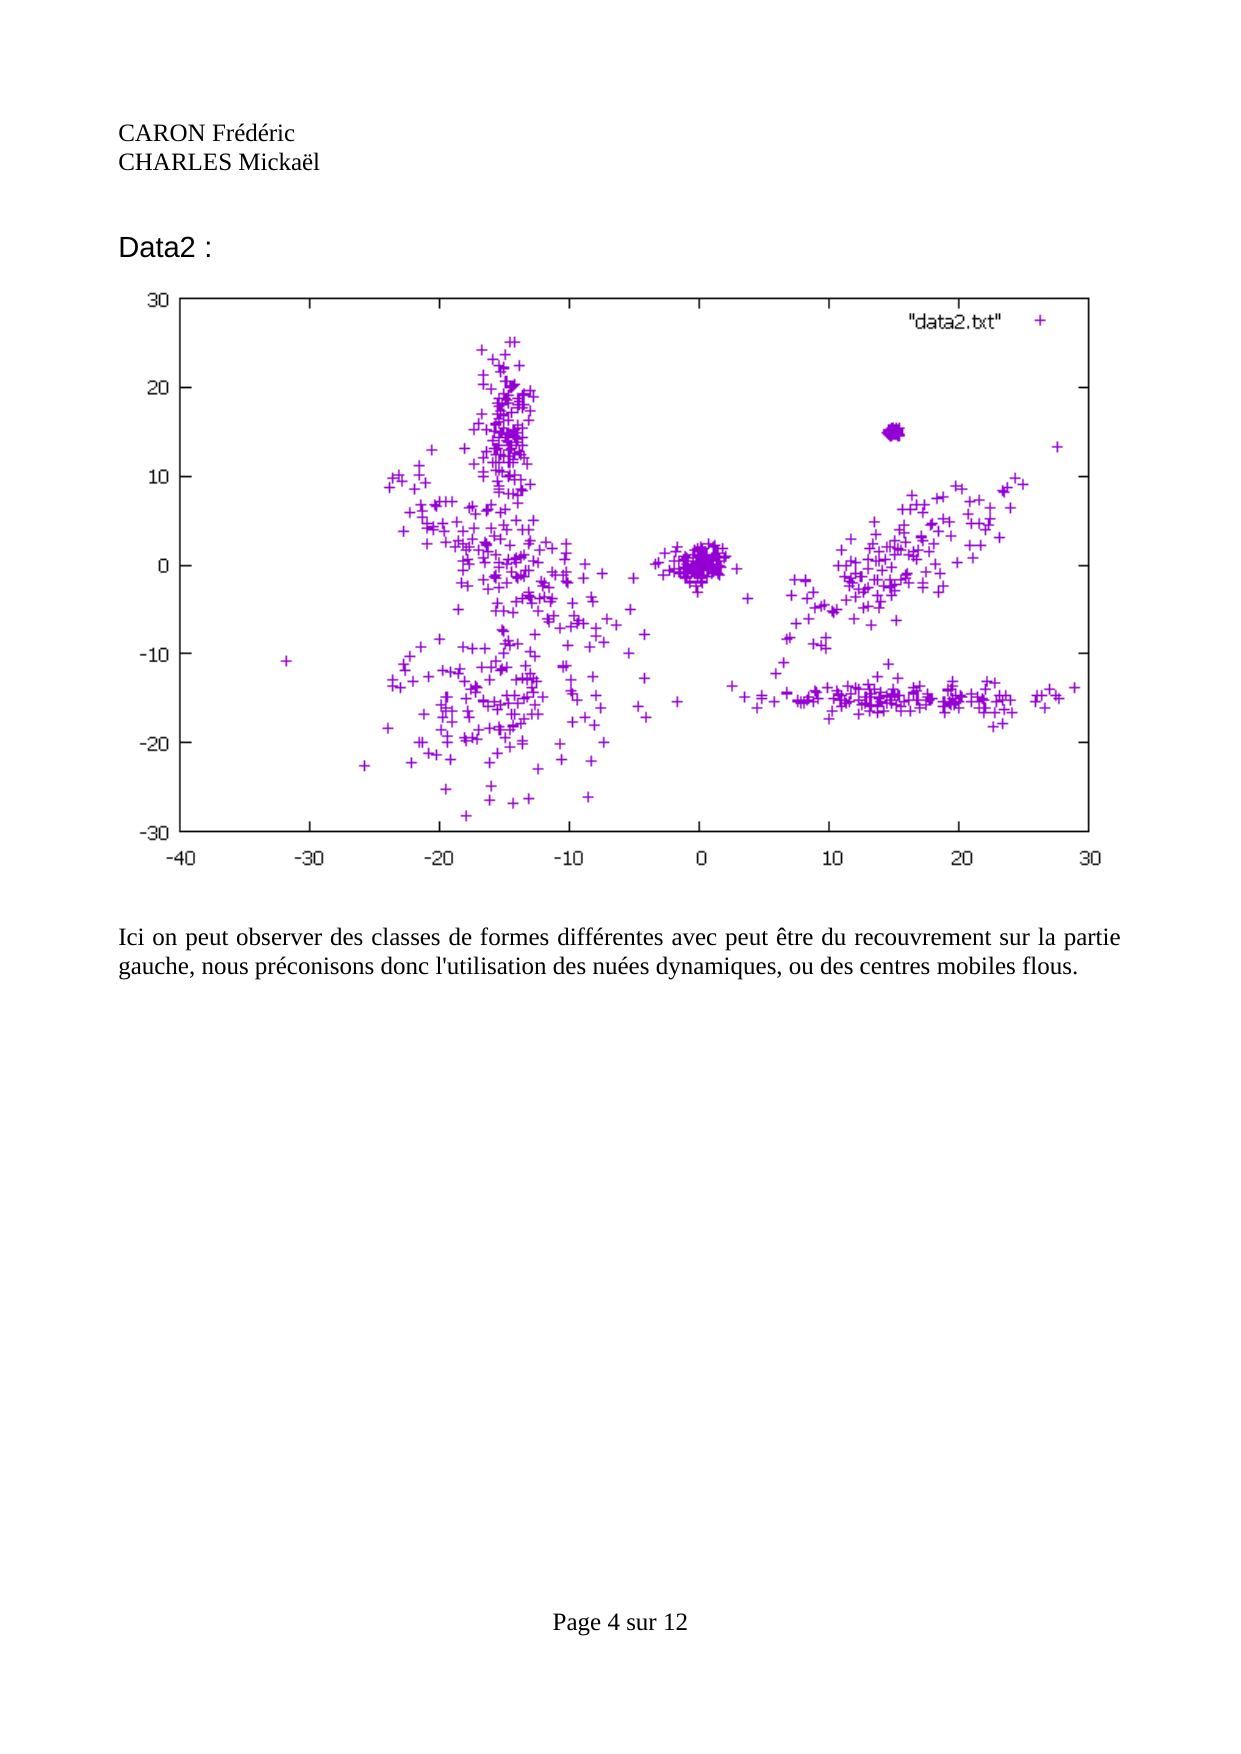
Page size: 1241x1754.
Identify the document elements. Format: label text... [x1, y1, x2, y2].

text Ici on peut observer des classes de formes différentes avec peut être du recouvrement sur la partie gauche, nous préconisons donc l'utilisation des nuées dynamiques, ou des centres mobiles flous. [118, 922, 1122, 979]
subtitle Data2 : [118, 230, 1122, 264]
picture [120, 276, 1121, 881]
